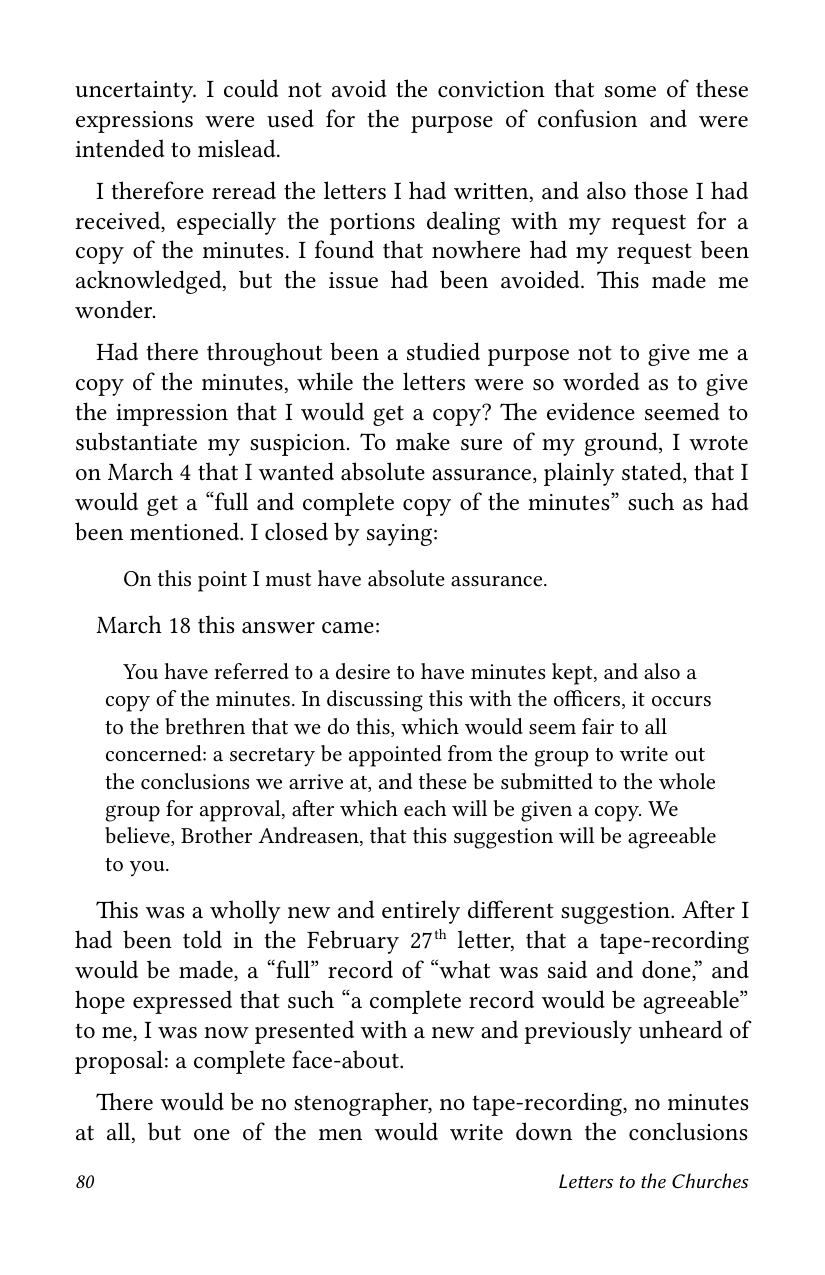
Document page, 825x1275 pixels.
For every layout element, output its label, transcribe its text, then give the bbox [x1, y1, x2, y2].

text uncertainty. I could not avoid the conviction that some of these expressions were used for the purpose of confusion and were intended to mislead. [75, 75, 750, 163]
text You have referred to a desire to have minutes kept, and also a copy of the minutes. In discussing this with the officers, it occurs to the brethren that we do this, which would seem fair to all concerned: a secretary be appointed from the group to write out the conclusions we arrive at, and these be submitted to the whole group for approval, after which each will be given a copy. We believe, Brother Andreasen, that this suggestion will be agreeable to you. [105, 659, 720, 877]
text I therefore reread the letters I had written, and also those I had received, especially the portions dealing with my request for a copy of the minutes. I found that nowhere had my request been acknowledged, but the issue had been avoided. This made me wonder. [75, 177, 750, 325]
text There would be no stenographer, no tape-recording, no minutes at all, but one of the men would write down the conclusions [75, 1088, 750, 1146]
text On this point I must have absolute assurance. [105, 566, 720, 592]
text Had there throughout been a studied purpose not to give me a copy of the minutes, while the letters were so worded as to give the impression that I would get a copy? The evidence seemed to substantiate my suspicion. To make sure of my ground, I wrote on March 4 that I wanted absolute assurance, plainly stated, that I would get a “full and complete copy of the minutes” such as had been mentioned. I closed by saying: [75, 338, 750, 546]
text This was a wholly new and entirely different suggestion. After I had been told in the February 27th letter, that a tape-recording would be made, a “full” record of “what was said and done,” and hope expressed that such “a complete record would be agreeable” to me, I was now presented with a new and previously unheard of proposal: a complete face-about. [75, 896, 750, 1074]
text March 18 this answer came: [75, 611, 750, 639]
